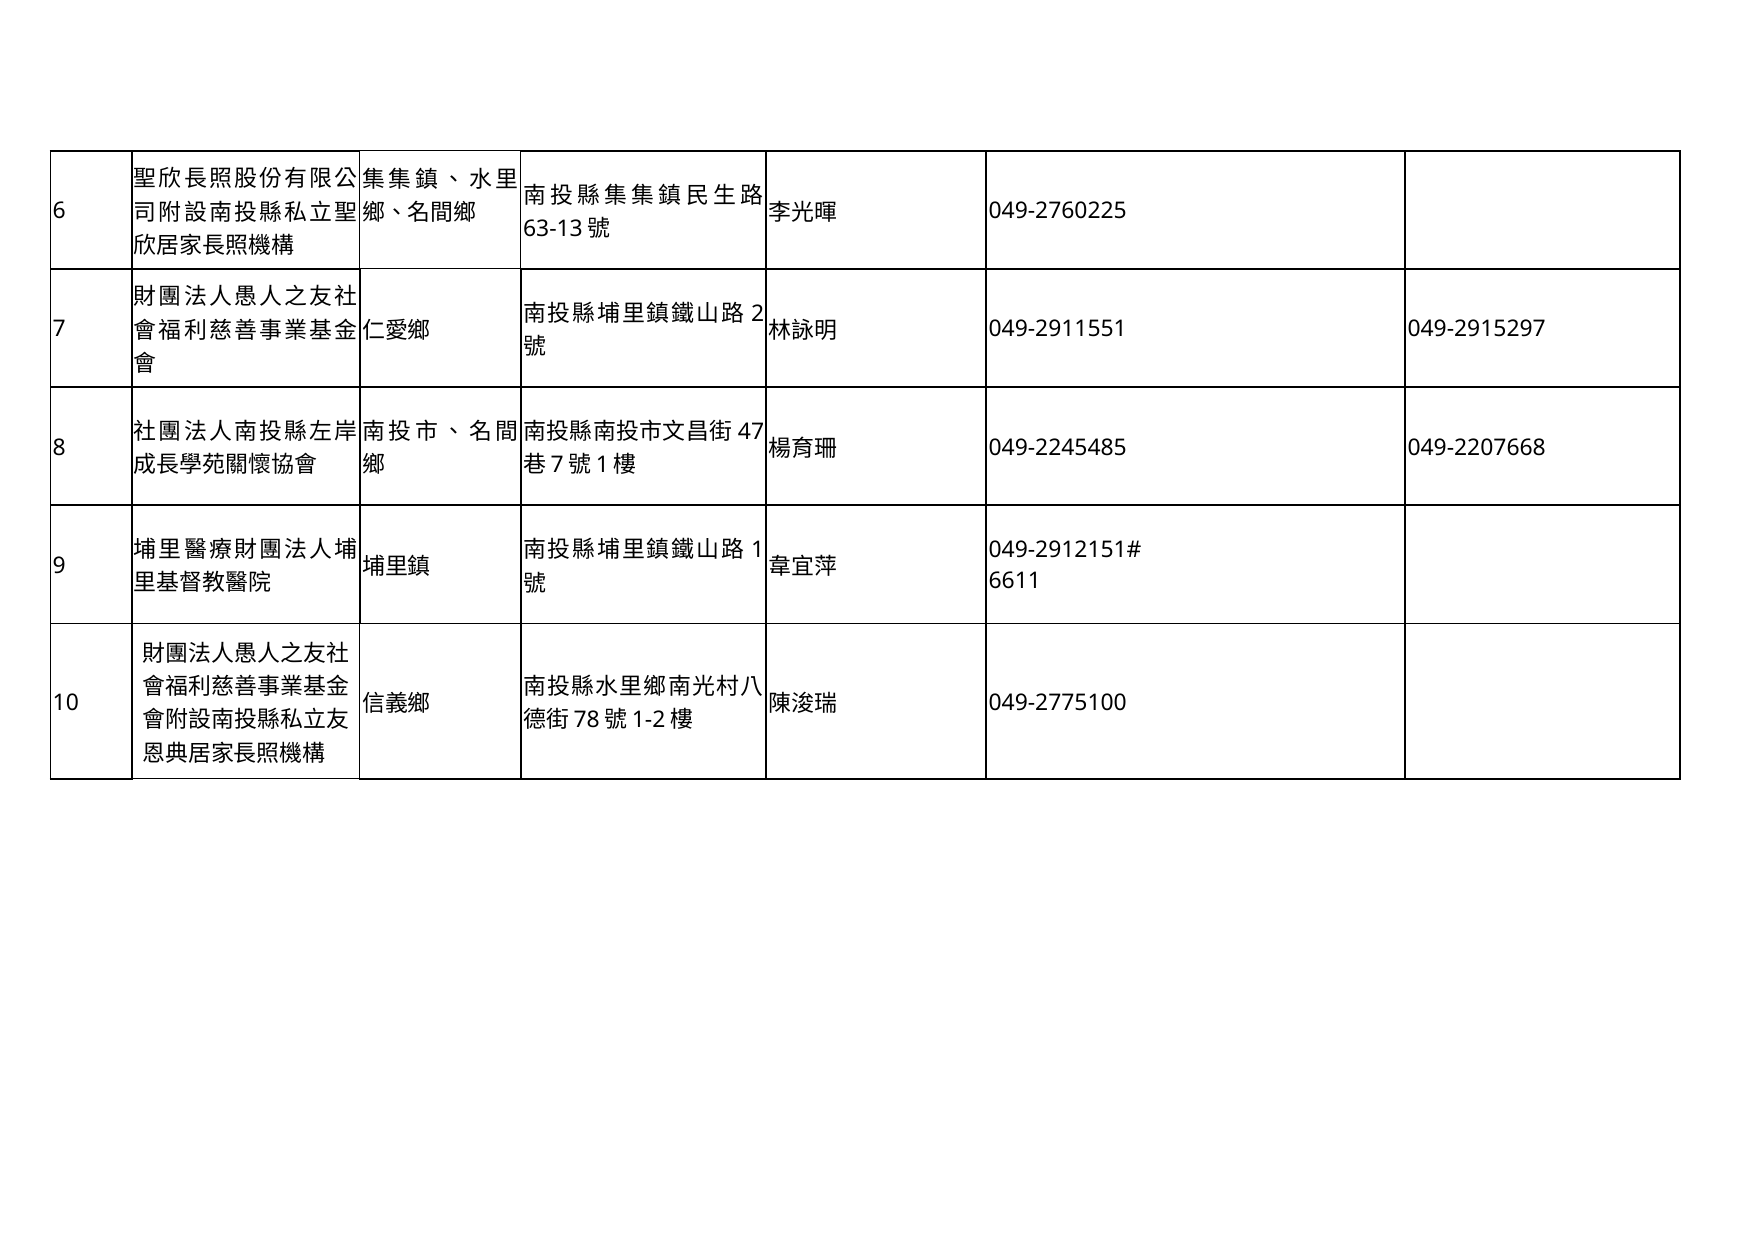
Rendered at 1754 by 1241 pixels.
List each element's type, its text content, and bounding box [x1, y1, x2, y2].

table_cell 049-2245485 [987, 388, 1404, 504]
table_cell 9 [51, 506, 131, 622]
table_cell 社團法人南投縣左岸成長學苑關懷協會 [133, 388, 359, 504]
table_cell 仁愛鄉 [361, 269, 520, 386]
table_cell 財團法人愚人之友社會福利慈善事業基金會 [133, 270, 359, 386]
table_cell 049-2207668 [1406, 388, 1679, 504]
table_cell 南投市、名間鄉 [361, 388, 520, 504]
table_cell [1406, 506, 1679, 622]
table_cell 049-2775100 [987, 624, 1404, 778]
table_cell 集集鎮、水里鄉、名間鄉 [360, 151, 520, 268]
table_cell 陳浚瑞 [767, 624, 985, 778]
table_cell 049-2912151# 6611 [987, 506, 1404, 622]
table_cell 049-2911551 [987, 270, 1404, 386]
table_cell [1406, 152, 1679, 268]
table_cell 林詠明 [767, 270, 985, 386]
table_cell 信義鄉 [360, 624, 520, 778]
table_cell 南投縣水里鄉南光村八德街78號1-2樓 [522, 624, 765, 778]
table_cell 埔里鎮 [361, 506, 520, 622]
table_cell 聖欣長照股份有限公司附設南投縣私立聖欣居家長照機構 [133, 152, 359, 268]
table_cell 韋宜萍 [767, 506, 985, 622]
table_cell 8 [51, 388, 131, 504]
table_cell 楊育珊 [767, 388, 985, 504]
table_cell 埔里醫療財團法人埔里基督教醫院 [133, 506, 359, 622]
table_cell 7 [51, 270, 131, 386]
table_cell 049-2915297 [1406, 270, 1679, 386]
table_cell 6 [51, 152, 131, 268]
table_cell 南投縣埔里鎮鐵山路1號 [522, 506, 765, 622]
table_cell 049-2760225 [987, 152, 1404, 268]
table_cell 南投縣埔里鎮鐵山路2號 [522, 270, 765, 386]
table_cell 南投縣南投市文昌街47巷7號1樓 [522, 388, 765, 504]
table_cell 10 [51, 624, 131, 778]
table_cell 南投縣集集鎮民生路63-13號 [521, 152, 765, 268]
table_cell [1406, 624, 1679, 778]
table_cell 李光暉 [767, 152, 985, 268]
table_cell 財團法人愚人之友社會福利慈善事業基金會附設南投縣私立友恩典居家長照機構 [133, 624, 359, 778]
